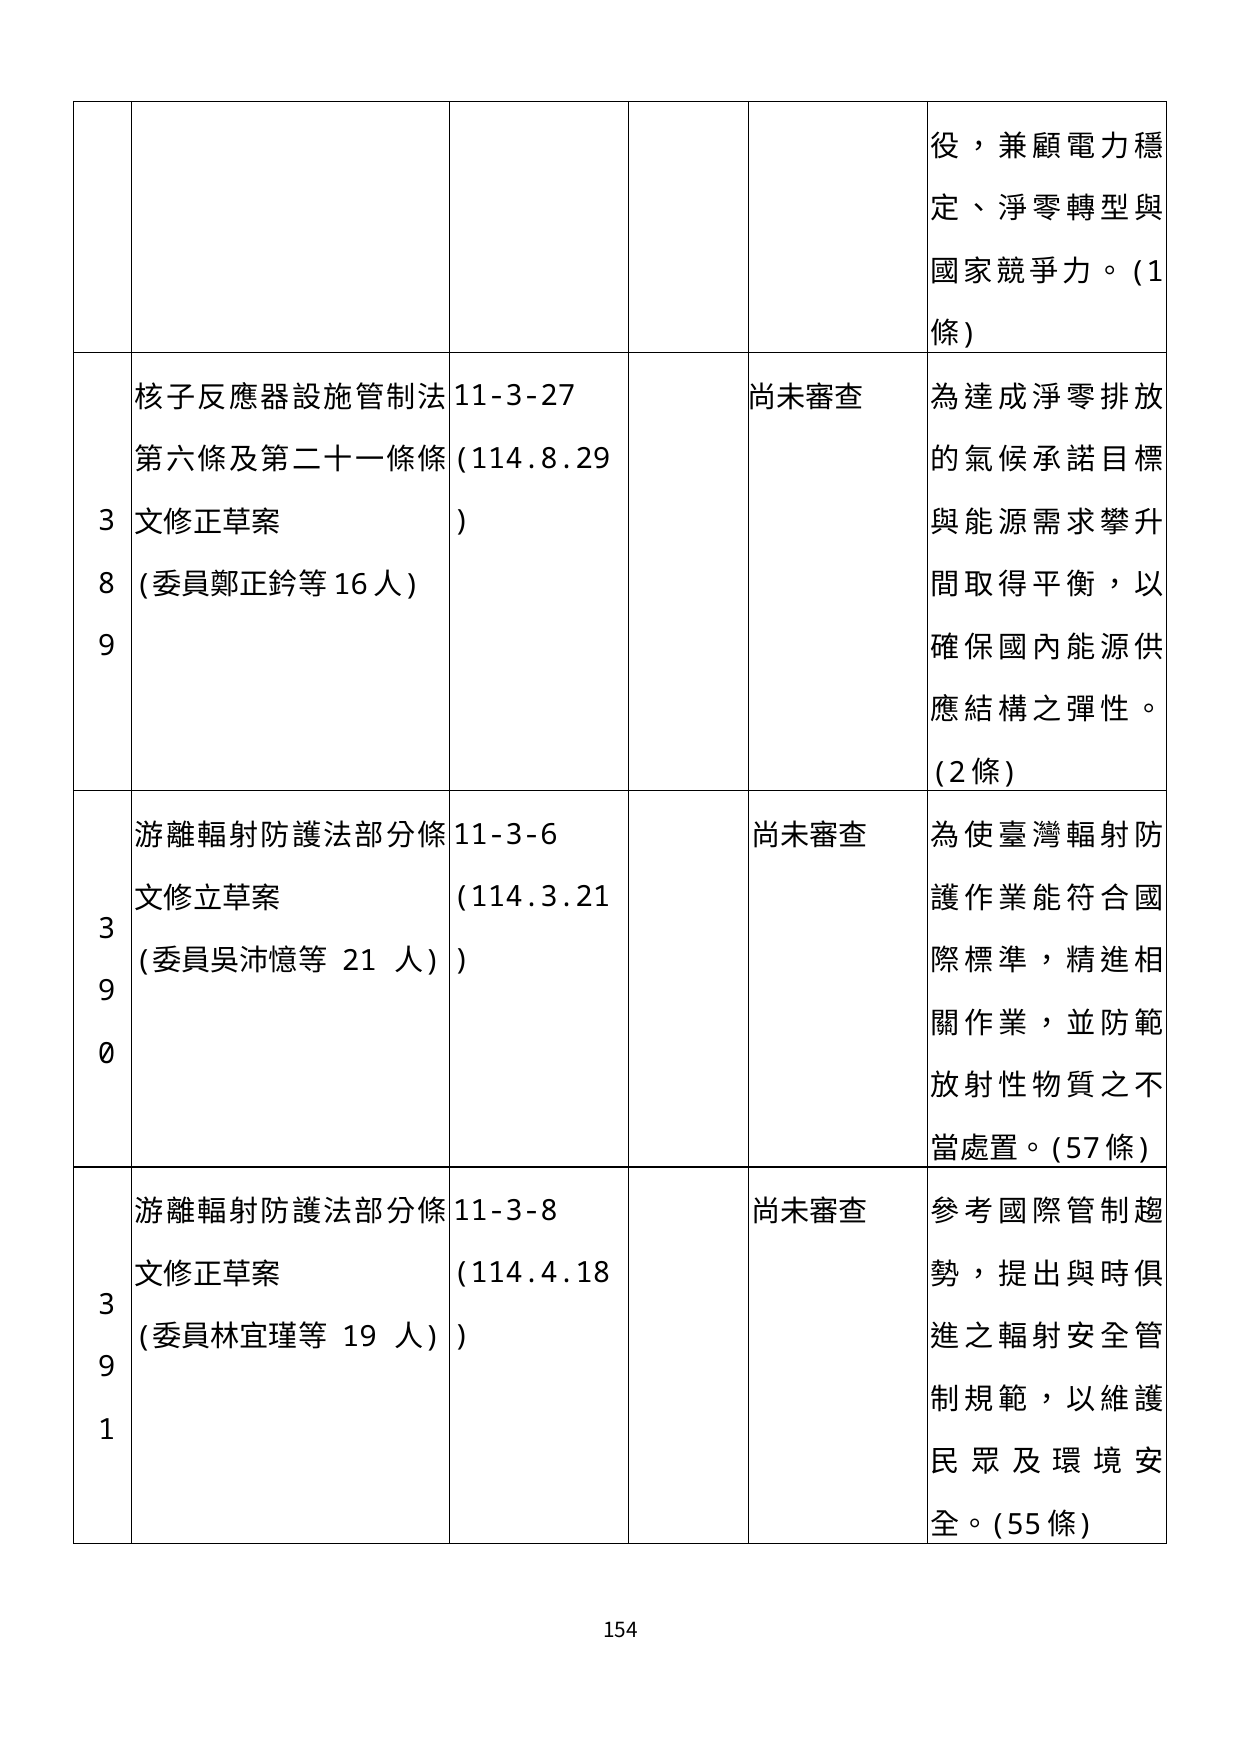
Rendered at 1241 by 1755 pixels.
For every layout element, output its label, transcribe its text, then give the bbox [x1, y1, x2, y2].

table_cell [450, 102, 628, 352]
table_cell 為達成淨零排放的氣候承諾目標與能源需求攀升間取得平衡，以確保國內能源供應結構之彈性。(2條) [928, 353, 1166, 790]
table_cell 11-3-6 (114.3.21) [450, 791, 628, 1166]
table_cell 為使臺灣輻射防護作業能符合國際標準，精進相關作業，並防範放射性物質之不當處置。(57條) [928, 791, 1166, 1166]
table_cell 核子反應器設施管制法第六條及第二十一條條文修正草案 (委員鄭正鈐等16人) [132, 353, 449, 790]
table_cell 尚未審查 [749, 353, 927, 790]
table_cell [749, 102, 927, 352]
table_cell [74, 1168, 131, 1542]
table_cell 役，兼顧電力穩定、淨零轉型與國家競爭力。(1條) [928, 102, 1166, 352]
table_cell 參考國際管制趨勢，提出與時俱進之輻射安全管制規範，以維護民眾及環境安全。(55條) [928, 1168, 1166, 1542]
table_cell [74, 102, 131, 352]
table_cell 游離輻射防護法部分條文修立草案 (委員吳沛憶等 21 人) [132, 791, 449, 1166]
table_cell [629, 791, 748, 1166]
table_cell 尚未審查 [749, 1168, 927, 1542]
table_cell [132, 102, 449, 352]
table_cell 11-3-27 (114.8.29) [450, 353, 628, 790]
table_cell [74, 353, 131, 790]
table_cell 游離輻射防護法部分條文修正草案 (委員林宜瑾等 19 人) [132, 1168, 449, 1542]
table_cell [74, 791, 131, 1166]
table_cell 尚未審查 [749, 791, 927, 1166]
table_cell 11-3-8 (114.4.18) [450, 1168, 628, 1542]
table_cell [629, 102, 748, 352]
table_cell [629, 1168, 748, 1542]
table_cell [629, 353, 748, 790]
